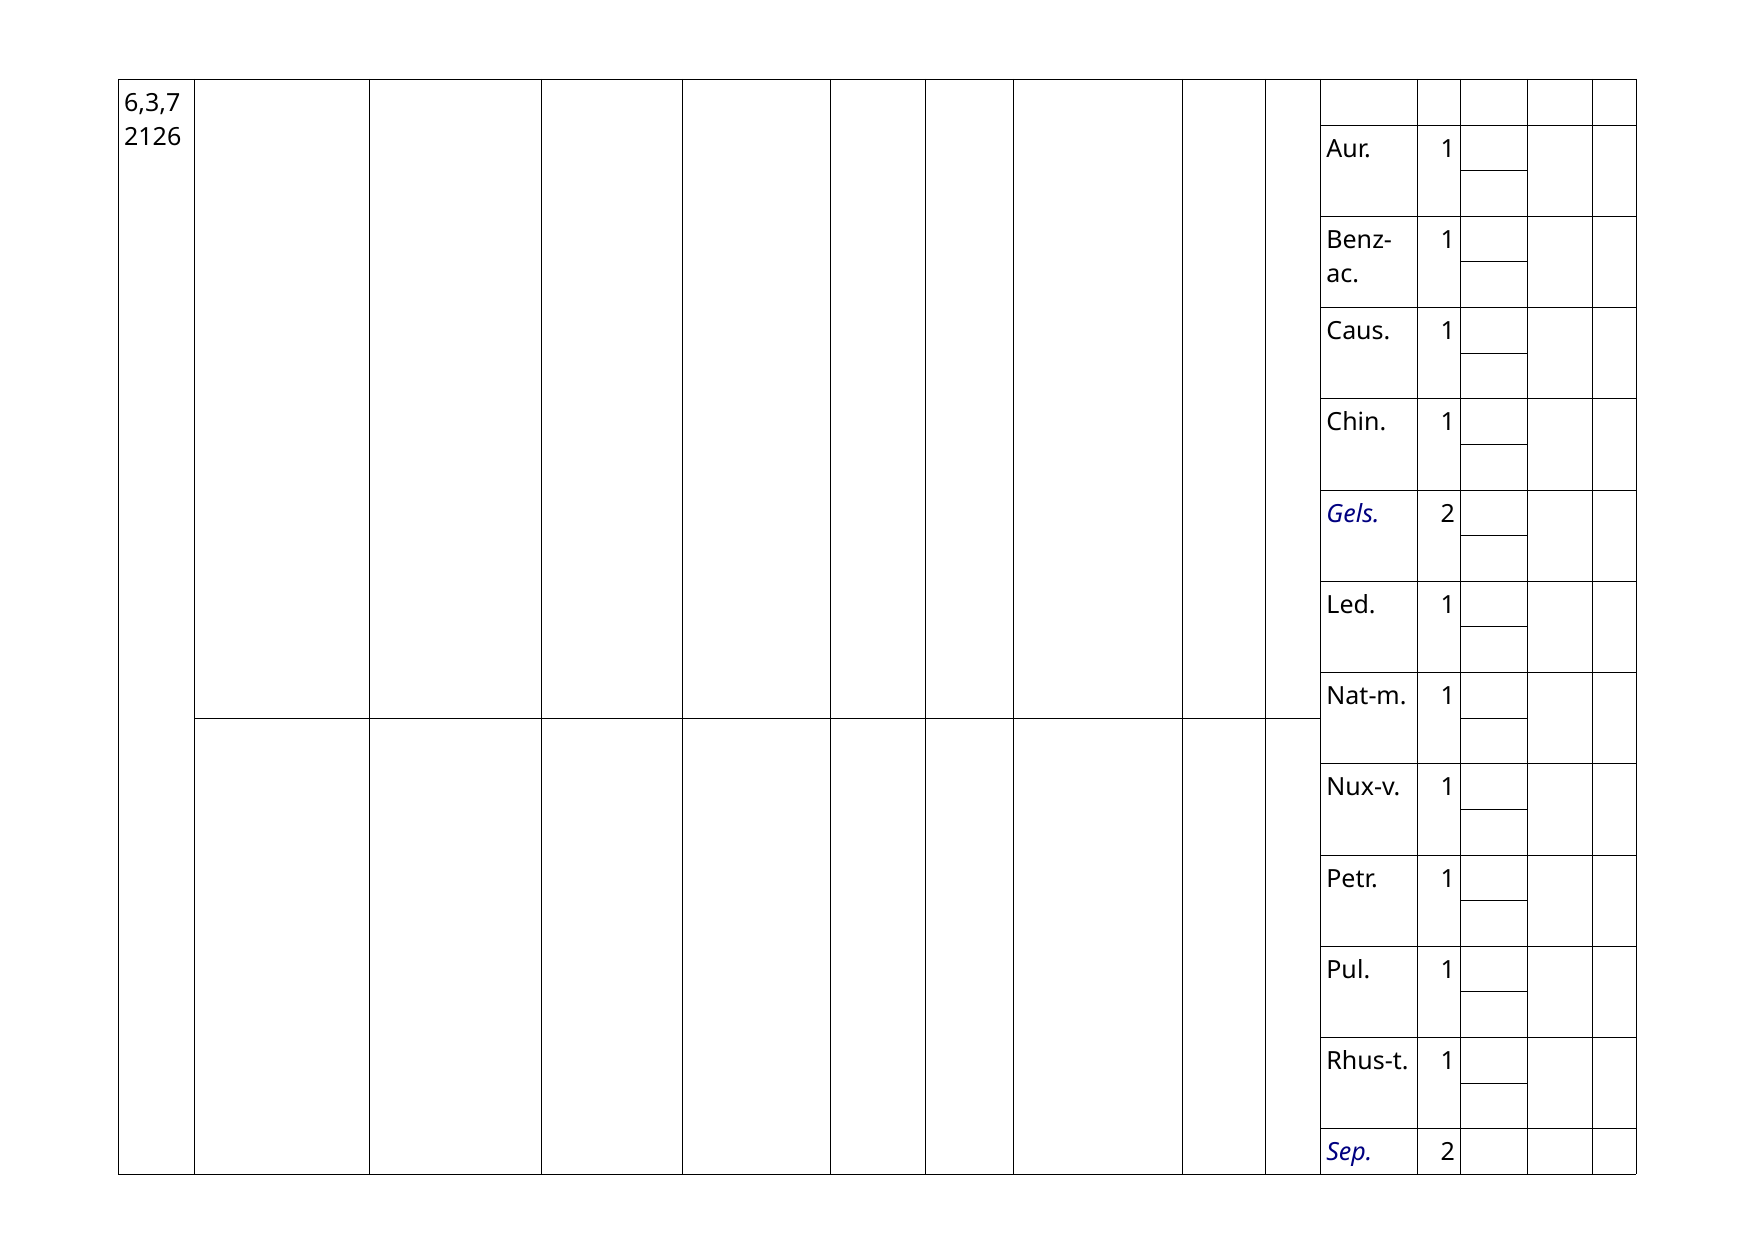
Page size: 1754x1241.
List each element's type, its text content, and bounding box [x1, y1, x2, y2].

table_cell [1461, 947, 1527, 991]
table_cell 1 [1418, 126, 1460, 216]
table_cell [1593, 582, 1636, 672]
table_cell 1 [1418, 217, 1460, 307]
table_cell [195, 80, 369, 718]
table_cell Sep. [1321, 1129, 1417, 1174]
table_cell [1593, 491, 1636, 581]
table_cell [1461, 80, 1527, 124]
table_cell [1528, 491, 1592, 581]
table_cell [1461, 399, 1527, 444]
table_cell Rhus-t. [1321, 1038, 1417, 1128]
table_cell 1 [1418, 673, 1460, 763]
table_cell 1 [1418, 308, 1460, 398]
table_cell [1461, 719, 1527, 763]
table_cell Nux-v. [1321, 764, 1417, 854]
table_cell [1461, 582, 1527, 626]
table_cell [1266, 719, 1320, 1174]
table_cell [1593, 217, 1636, 307]
table_cell 2 [1418, 491, 1460, 581]
table_cell [1321, 80, 1417, 124]
table_cell Led. [1321, 582, 1417, 672]
table_cell Pul. [1321, 947, 1417, 1037]
table_cell [1266, 80, 1320, 718]
table_cell [542, 80, 682, 718]
table_cell [1461, 171, 1527, 216]
table_cell [195, 719, 369, 1174]
table_cell [1528, 582, 1592, 672]
table_cell [1593, 126, 1636, 216]
table_cell [1528, 126, 1592, 216]
table_cell [1528, 80, 1592, 124]
table_cell [1461, 764, 1527, 809]
table_cell [1528, 399, 1592, 489]
table_cell [1461, 901, 1527, 946]
table_cell Petr. [1321, 856, 1417, 946]
table_cell [1461, 126, 1527, 170]
table_cell [1183, 80, 1265, 718]
table_cell Caus. [1321, 308, 1417, 398]
table_cell [370, 719, 541, 1174]
table_cell [1593, 1129, 1636, 1174]
table_cell [831, 80, 925, 718]
table_cell [1461, 1129, 1527, 1174]
table_cell [683, 80, 830, 718]
table_cell [1461, 262, 1527, 307]
table_cell [1528, 1038, 1592, 1128]
table_cell [1461, 308, 1527, 353]
table_cell [1461, 536, 1527, 581]
table_cell 1 [1418, 764, 1460, 854]
table_cell 1 [1418, 399, 1460, 489]
table_cell [1461, 217, 1527, 261]
table_cell [1528, 308, 1592, 398]
table_cell Gels. [1321, 491, 1417, 581]
table_cell 1 [1418, 1038, 1460, 1128]
table_cell [1593, 764, 1636, 854]
table_cell [683, 719, 830, 1174]
table_cell [1461, 856, 1527, 900]
table_cell [1461, 810, 1527, 854]
table_cell [926, 719, 1013, 1174]
table_cell [1014, 80, 1182, 718]
table_cell [1528, 947, 1592, 1037]
table_cell [1014, 719, 1182, 1174]
table_cell [1528, 217, 1592, 307]
table_cell [1593, 308, 1636, 398]
table_cell Nat-m. [1321, 673, 1417, 763]
table_cell 1 [1418, 582, 1460, 672]
table_cell Benz-ac. [1321, 217, 1417, 307]
table_cell [1593, 673, 1636, 763]
table_cell [1418, 80, 1460, 124]
table_cell [1528, 764, 1592, 854]
table_cell [1461, 1038, 1527, 1083]
table_cell [1461, 1084, 1527, 1128]
table_cell [1593, 80, 1636, 124]
table_cell [370, 80, 541, 718]
table_cell 6,3,72126 [119, 80, 194, 1174]
table_cell 1 [1418, 947, 1460, 1037]
table_cell [1183, 719, 1265, 1174]
table_cell [1461, 445, 1527, 489]
table_cell [542, 719, 682, 1174]
table_cell [1461, 491, 1527, 535]
table_cell [926, 80, 1013, 718]
table_cell [1528, 1129, 1592, 1174]
table_cell [1593, 399, 1636, 489]
table_cell Chin. [1321, 399, 1417, 489]
table_cell Aur. [1321, 126, 1417, 216]
table_cell [1461, 992, 1527, 1037]
table_cell [1528, 673, 1592, 763]
table_cell [1593, 947, 1636, 1037]
table_cell 2 [1418, 1129, 1460, 1174]
table_cell 1 [1418, 856, 1460, 946]
table_cell [1528, 856, 1592, 946]
table_cell [1461, 354, 1527, 398]
table_cell [1461, 627, 1527, 672]
table_cell [831, 719, 925, 1174]
table_cell [1461, 673, 1527, 718]
table_cell [1593, 1038, 1636, 1128]
table_cell [1593, 856, 1636, 946]
